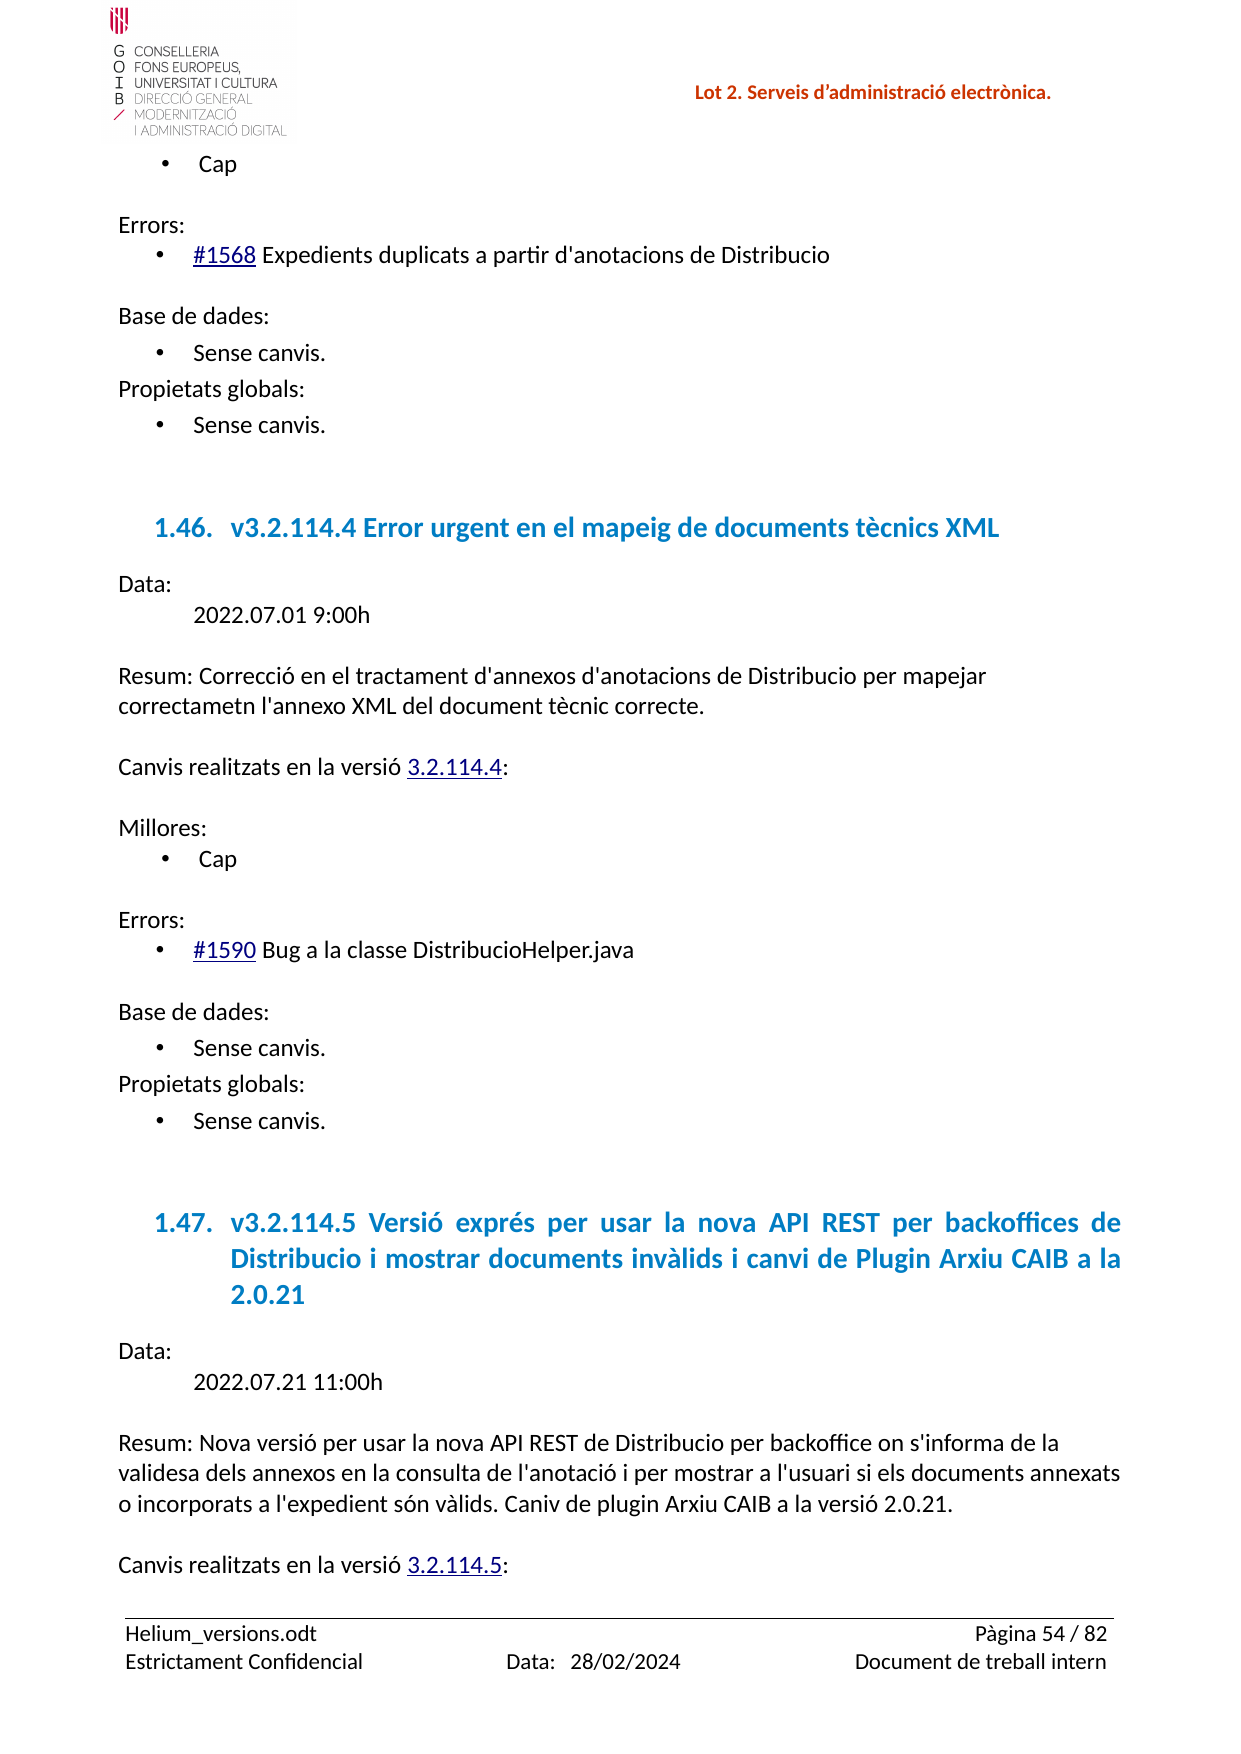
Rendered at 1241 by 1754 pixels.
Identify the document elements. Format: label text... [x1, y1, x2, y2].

text Propietats globals: [118, 373, 1122, 404]
list #1590 Bug a la classe DistribucioHelper.java [156, 935, 1122, 965]
text Errors: [118, 904, 1122, 935]
list Sense canvis. [156, 1105, 1122, 1136]
list Sense canvis. [156, 410, 1122, 440]
text Canvis realitzats en la versió 3.2.114.4: [118, 752, 1122, 782]
text Millores: [118, 813, 1122, 843]
text Propietats globals: [118, 1069, 1122, 1099]
text Canvis realitzats en la versió 3.2.114.5: [118, 1549, 1122, 1579]
text 2022.07.01 9:00h [118, 599, 1122, 629]
subtitle v3.2.114.4 Error urgent en el mapeig de documents tècnics XML [153, 509, 1122, 545]
picture [100, 0, 297, 144]
subtitle v3.2.114.5 Versió exprés per usar la nova API REST per backoffices de Distribucio i mostrar documents invàlids i canvi de Plugin Arxiu CAIB a la 2.0.21 [153, 1204, 1122, 1311]
text 2022.07.21 11:00h [118, 1366, 1122, 1396]
text Data: [118, 1335, 1122, 1366]
list Cap [161, 843, 1122, 874]
text Resum: Nova versió per usar la nova API REST de Distribucio per backoffice on s'informa de la validesa dels annexos en la consulta de l'anotació i per mostrar a l'usuari si els documents annexats o incorporats a l'expedient són vàlids. Caniv de plugin Arxiu CAIB a la versió 2.0.21. [118, 1427, 1122, 1518]
text Errors: [118, 209, 1122, 239]
list #1568 Expedients duplicats a partir d'anotacions de Distribucio [156, 239, 1122, 270]
list Sense canvis. [156, 337, 1122, 367]
text Base de dades: [118, 300, 1122, 331]
list Sense canvis. [156, 1032, 1122, 1063]
text Base de dades: [118, 996, 1122, 1026]
list Cap [161, 148, 1122, 178]
text Data: [118, 568, 1122, 599]
text Resum: Correcció en el tractament d'annexos d'anotacions de Distribucio per mapejar correctametn l'annexo XML del document tècnic correcte. [118, 660, 1122, 721]
